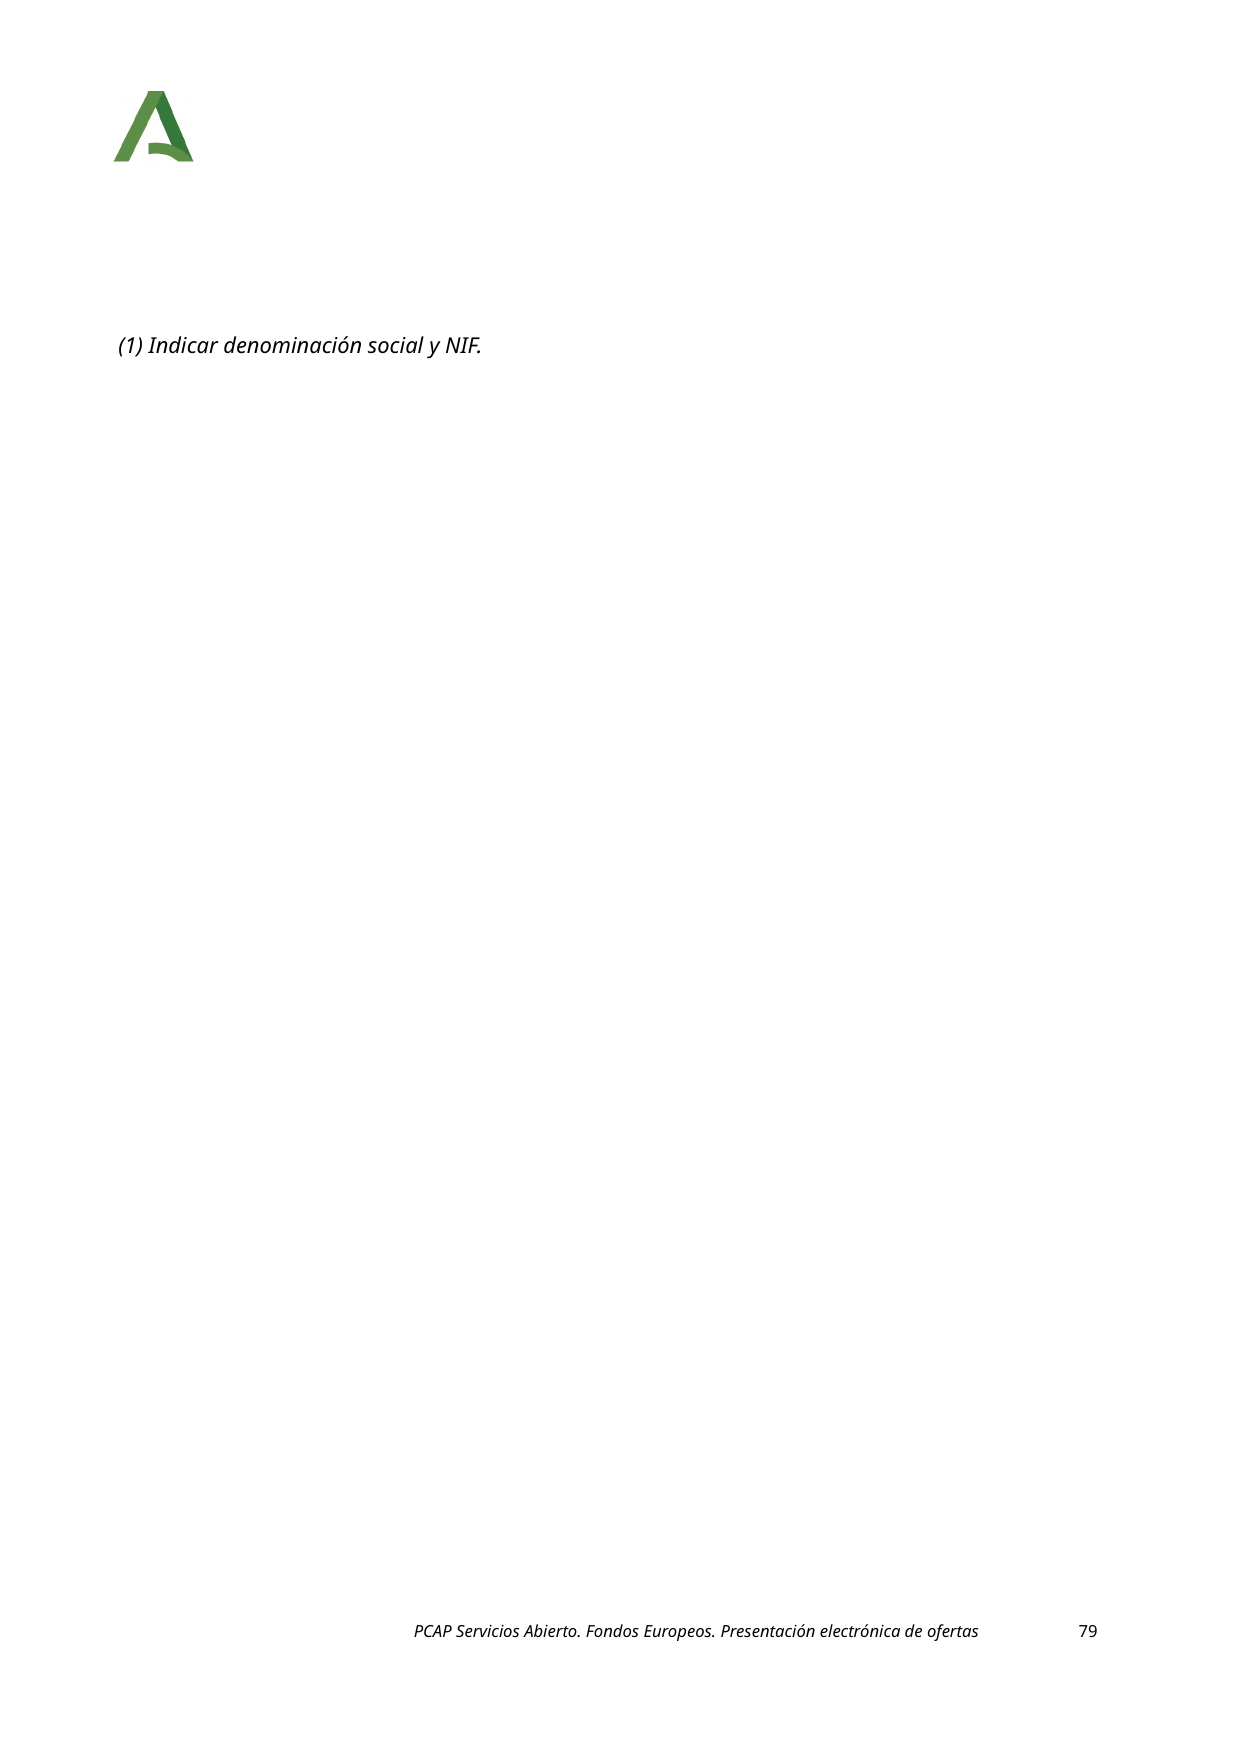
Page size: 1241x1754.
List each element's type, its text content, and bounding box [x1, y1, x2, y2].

text (1) Indicar denominación social y NIF. [118, 330, 1104, 360]
picture [109, 86, 198, 166]
